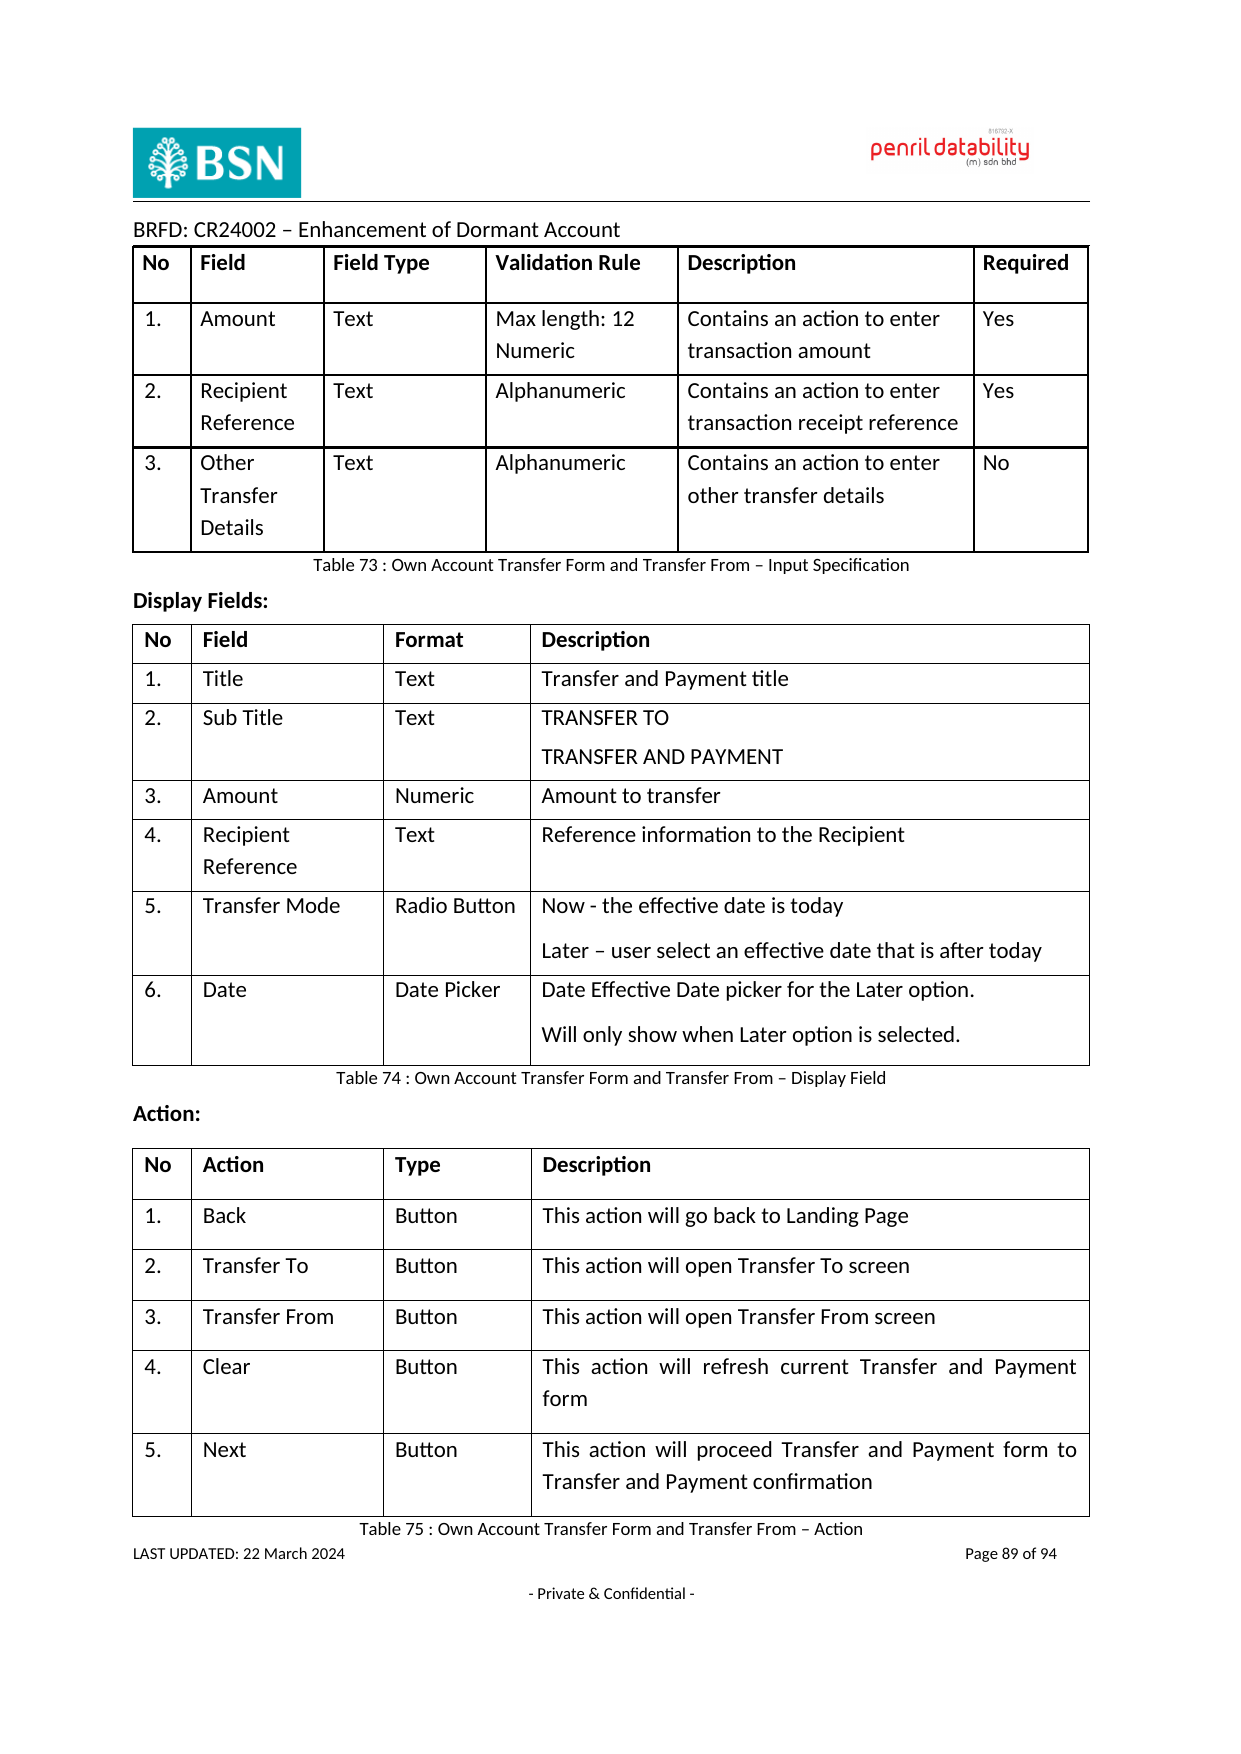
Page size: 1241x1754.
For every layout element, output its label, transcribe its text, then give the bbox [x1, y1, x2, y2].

table_cell Recipient Reference [192, 820, 383, 891]
table_cell Contains an action to enter transaction amount [679, 304, 973, 374]
table_header Field [192, 625, 383, 663]
table_cell 2. [133, 704, 191, 780]
table_cell Numeric [384, 781, 530, 819]
table_cell Reference information to the Recipient [531, 820, 1089, 891]
table_cell This action will proceed Transfer and Payment form to Transfer and Payment confirmation [532, 1434, 1089, 1516]
table_header Description [531, 625, 1089, 663]
table_header Type [384, 1149, 531, 1199]
text Table 74 : Own Account Transfer Form and Transfer From – Display Field [133, 1066, 1090, 1089]
table_cell 3. [134, 449, 190, 551]
table_cell No [975, 449, 1087, 551]
table_cell Radio Button [384, 892, 530, 974]
table_cell 1. [134, 304, 190, 374]
table_cell Button [384, 1351, 531, 1433]
table_header Required [975, 248, 1087, 302]
table_header Action [192, 1149, 383, 1199]
table_cell This action will go back to Landing Page [532, 1200, 1089, 1249]
table_cell Max length: 12 Numeric [487, 304, 677, 374]
table_cell 1. [133, 1200, 191, 1249]
table_cell Title [192, 664, 383, 702]
table_cell 6. [133, 976, 191, 1065]
table_cell Date Picker [384, 976, 530, 1065]
table_cell 3. [133, 781, 191, 819]
table_header Validation Rule [487, 248, 677, 302]
text Table 73 : Own Account Transfer Form and Transfer From – Input Specification [133, 553, 1090, 576]
table_cell This action will refresh current Transfer and Payment form [532, 1351, 1089, 1433]
table_cell Amount to transfer [531, 781, 1089, 819]
table_cell Amount [192, 781, 383, 819]
table_cell Contains an action to enter other transfer details [679, 449, 973, 551]
text Action: [133, 1099, 1090, 1127]
table_cell Text [325, 449, 485, 551]
table_cell Transfer To [192, 1250, 383, 1300]
table_cell Button [384, 1434, 531, 1516]
table_cell 4. [133, 820, 191, 891]
text Table 75 : Own Account Transfer Form and Transfer From – Action [133, 1517, 1090, 1540]
table_cell Amount [192, 304, 323, 374]
table_cell Recipient Reference [192, 376, 323, 446]
table_cell Button [384, 1250, 531, 1300]
table_cell 5. [133, 1434, 191, 1516]
table_cell Transfer Mode [192, 892, 383, 974]
table_cell Text [384, 704, 530, 780]
table_header No [133, 625, 191, 663]
table_cell 1. [133, 664, 191, 702]
table_cell Button [384, 1200, 531, 1249]
table_cell Text [325, 376, 485, 446]
table_cell Text [384, 664, 530, 702]
table_cell Yes [975, 376, 1087, 446]
table_cell Clear [192, 1351, 383, 1433]
table_cell Contains an action to enter transaction receipt reference [679, 376, 973, 446]
table_cell TRANSFER TO TRANSFER AND PAYMENT [531, 704, 1089, 780]
table_cell Date [192, 976, 383, 1065]
table_cell Transfer From [192, 1301, 383, 1350]
table_cell Text [384, 820, 530, 891]
table_cell 3. [133, 1301, 191, 1350]
table_cell Button [384, 1301, 531, 1350]
table_header No [133, 1149, 191, 1199]
table_cell Sub Title [192, 704, 383, 780]
table_header Description [532, 1149, 1089, 1199]
table_header Format [384, 625, 530, 663]
table_header Field [192, 248, 323, 302]
table_cell 2. [133, 1250, 191, 1300]
table_cell Yes [975, 304, 1087, 374]
table_cell 4. [133, 1351, 191, 1433]
table_cell Transfer and Payment title [531, 664, 1089, 702]
table_cell Alphanumeric [487, 376, 677, 446]
table_cell Back [192, 1200, 383, 1249]
table_cell This action will open Transfer From screen [532, 1301, 1089, 1350]
text Display Fields: [133, 586, 1090, 614]
table_cell 2. [134, 376, 190, 446]
table_header No [134, 248, 190, 302]
table_cell This action will open Transfer To screen [532, 1250, 1089, 1300]
table_cell Next [192, 1434, 383, 1516]
table_header Description [679, 248, 973, 302]
table_cell Now - the effective date is today Later – user select an effective date that is after today [531, 892, 1089, 974]
table_cell Text [325, 304, 485, 374]
table_cell 5. [133, 892, 191, 974]
table_cell Alphanumeric [487, 449, 677, 551]
table_cell Other Transfer Details [192, 449, 323, 551]
table_cell Date Effective Date picker for the Later option. Will only show when Later option is selected. [531, 976, 1089, 1065]
table_header Field Type [325, 248, 485, 302]
